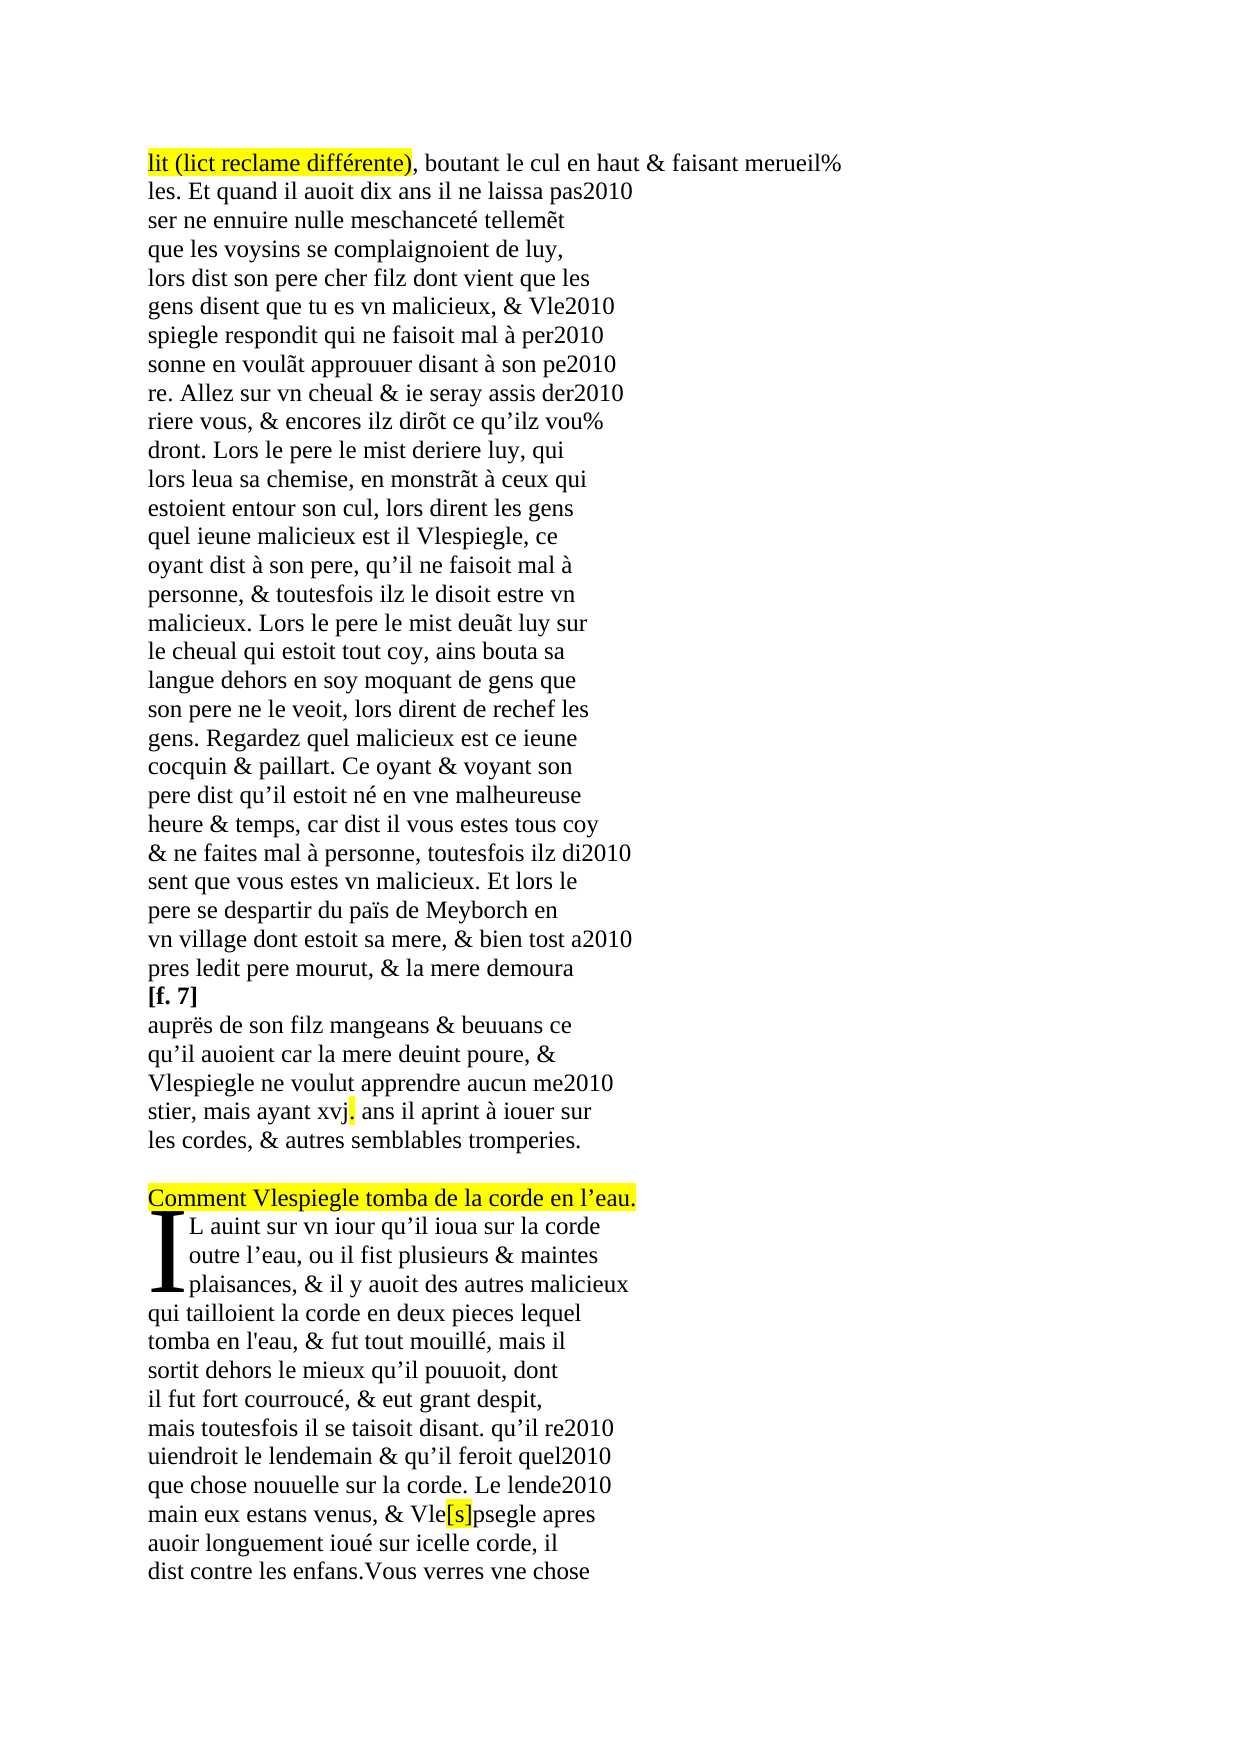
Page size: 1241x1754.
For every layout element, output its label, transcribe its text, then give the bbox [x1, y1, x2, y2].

text IL auint sur vn iour qu’il ioua sur la corde outre l’eau, ou il fist plusieurs & maintes plaisances, & il y auoit des autres malicieux qui tailloient la corde en deux pieces lequel tomba en l'eau, & fut tout mouillé, mais il sortit dehors le mieux qu’il pouuoit, dont il fut fort courroucé, & eut grant despit, mais toutesfois il se taisoit disant. qu’il re2010 uiendroit le lendemain & qu’il feroit quel2010 que chose nouuelle sur la corde. Le lende2010 main eux estans venus, & Vle[s]psegle apres auoir longuement ioué sur icelle corde, il dist contre les enfans.Vous verres vne chose [148, 1211, 1093, 1585]
text Comment Vlespiegle tomba de la corde en l’eau. [148, 1183, 1093, 1211]
text lit (lict reclame différente), boutant le cul en haut & faisant merueil% les. Et quand il auoit dix ans il ne laissa pas2010 ser ne ennuire nulle meschanceté tellemẽt que les voysins se complaignoient de luy, lors dist son pere cher filz dont vient que les gens disent que tu es vn malicieux, & Vle2010 spiegle respondit qui ne faisoit mal à per2010 sonne en voulãt approuuer disant à son pe2010 re. Allez sur vn cheual & ie seray assis der2010 riere vous, & encores ilz dirõt ce qu’ilz vou% dront. Lors le pere le mist deriere luy, qui lors leua sa chemise, en monstrãt à ceux qui estoient entour son cul, lors dirent les gens quel ieune malicieux est il Vlespiegle, ce oyant dist à son pere, qu’il ne faisoit mal à personne, & toutesfois ilz le disoit estre vn malicieux. Lors le pere le mist deuãt luy sur le cheual qui estoit tout coy, ains bouta sa langue dehors en soy moquant de gens que son pere ne le veoit, lors dirent de rechef les gens. Regardez quel malicieux est ce ieune cocquin & paillart. Ce oyant & voyant son pere dist qu’il estoit né en vne malheureuse heure & temps, car dist il vous estes tous coy & ne faites mal à personne, toutesfois ilz di2010 sent que vous estes vn malicieux. Et lors le pere se despartir du païs de Meyborch en vn village dont estoit sa mere, & bien tost a2010 pres ledit pere mourut, & la mere demoura [f. 7] [148, 148, 1093, 1010]
text auprës de son filz mangeans & beuuans ce qu’il auoient car la mere deuint poure, & Vlespiegle ne voulut apprendre aucun me2010 stier, mais ayant xvj. ans il aprint à iouer sur les cordes, & autres semblables tromperies. [148, 1010, 1093, 1183]
